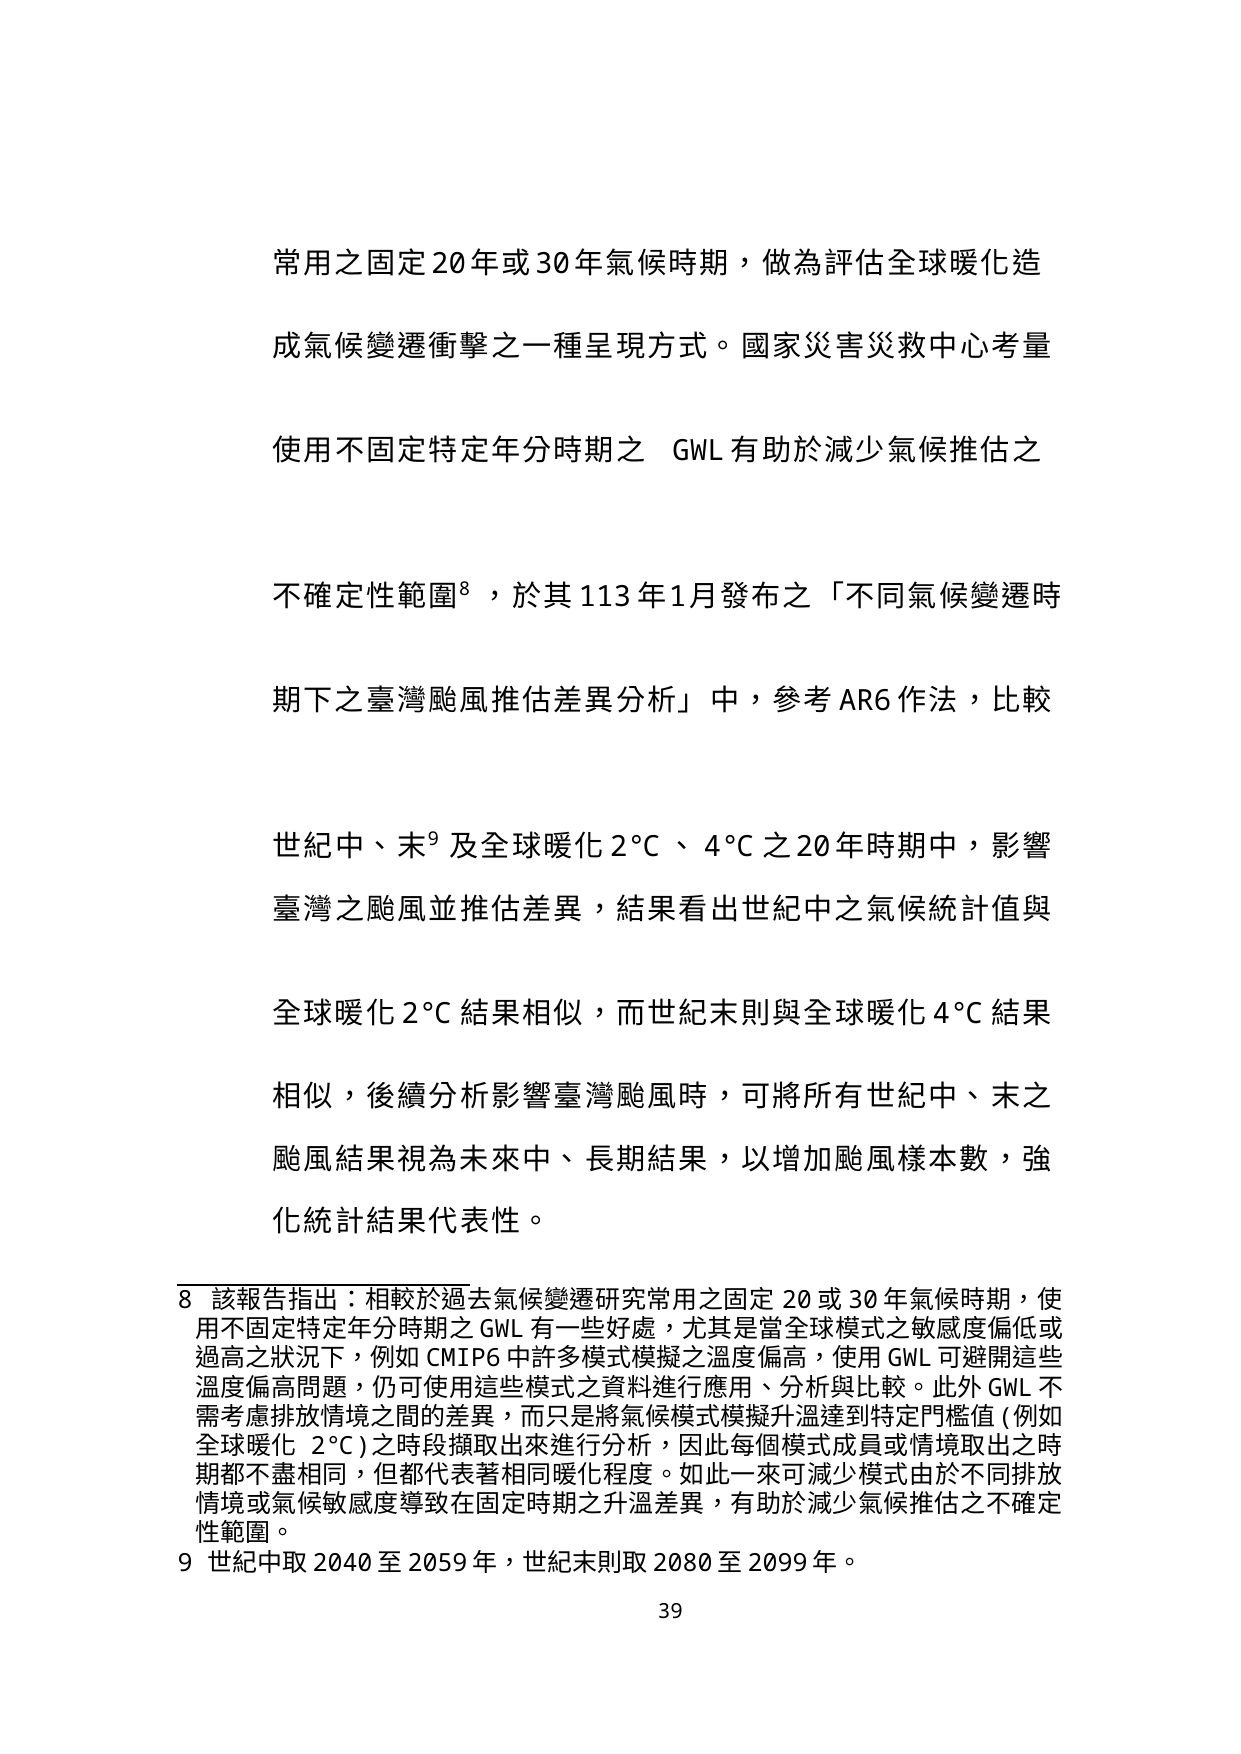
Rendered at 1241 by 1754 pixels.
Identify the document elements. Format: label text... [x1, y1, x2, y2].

text 世紀中取2040至2059年，世紀末則取2080至2099年。 [177, 1548, 1063, 1577]
text 該報告指出：相較於過去氣候變遷研究常用之固定20或30年氣候時期，使用不固定特定年分時期之GWL有一些好處，尤其是當全球模式之敏感度偏低或過高之狀況下，例如CMIP6中許多模式模擬之溫度偏高，使用GWL可避開這些溫度偏高問題，仍可使用這些模式之資料進行應用、分析與比較。此外GWL不需考慮排放情境之間的差異，而只是將氣候模式模擬升溫達到特定門檻值(例如全球暖化 2℃)之時段擷取出來進行分析，因此每個模式成員或情境取出之時期都不盡相同，但都代表著相同暖化程度。如此一來可減少模式由於不同排放情境或氣候敏感度導致在固定時期之升溫差異，有助於減少氣候推估之不確定性範圍。 [177, 1285, 1063, 1548]
text 常用之固定20年或30年氣候時期，做為評估全球暖化造成氣候變遷衝擊之一種呈現方式。國家災害災救中心考量使用不固定特定年分時期之 GWL有助於減少氣候推估之不確定性範圍，於其113年1月發布之「不同氣候變遷時期下之臺灣颱風推估差異分析」中，參考AR6作法，比較世紀中、末及全球暖化2℃、4℃之20年時期中，影響臺灣之颱風並推估差異，結果看出世紀中之氣候統計值與全球暖化2℃結果相似，而世紀末則與全球暖化4℃結果相似，後續分析影響臺灣颱風時，可將所有世紀中、末之颱風結果視為未來中、長期結果，以增加颱風樣本數，強化統計結果代表性。 [266, 177, 1063, 1240]
